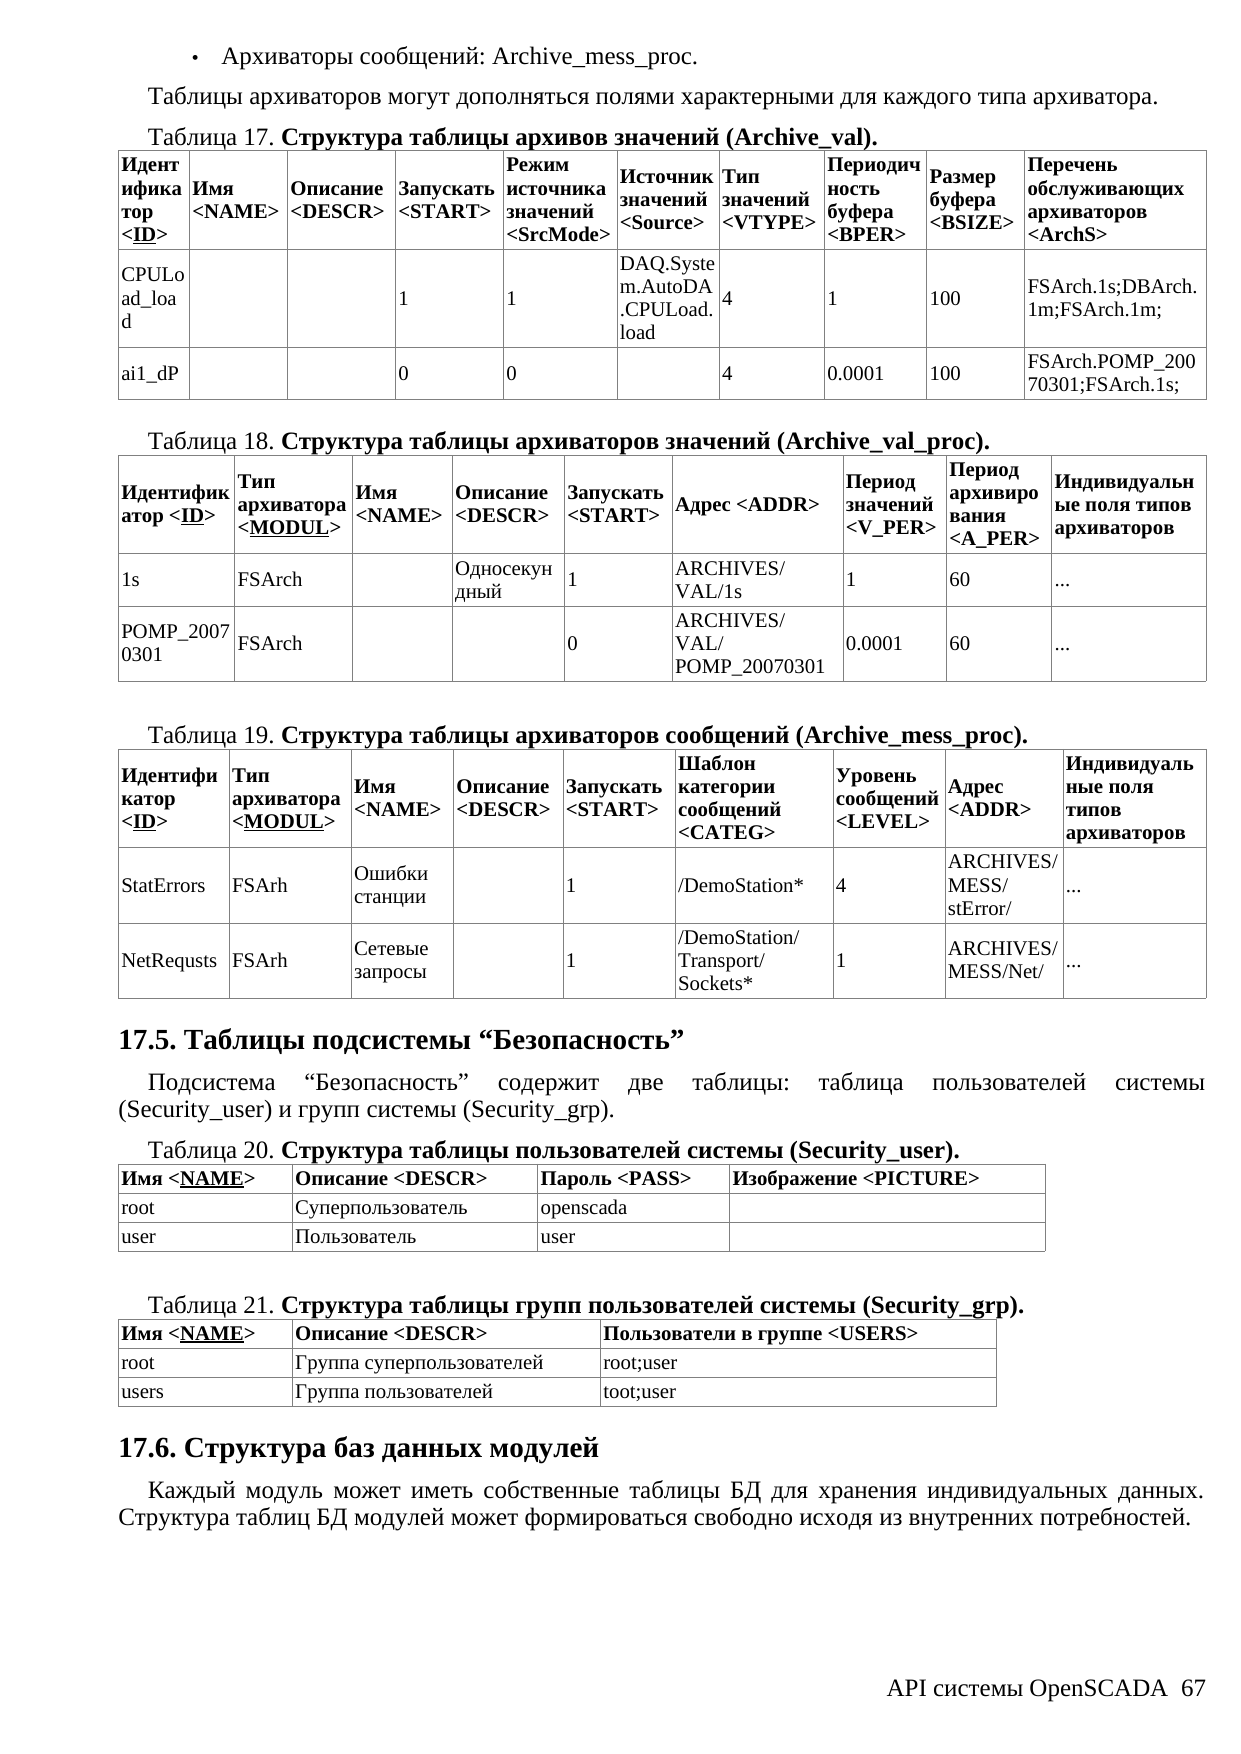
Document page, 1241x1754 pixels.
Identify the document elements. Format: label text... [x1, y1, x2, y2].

table_header Имя <NAME> [353, 456, 452, 553]
table_cell 0 [396, 348, 503, 399]
table_cell FSArch.1s;DBArch.1m;FSArch.1m; [1025, 250, 1206, 347]
table_cell FSArh [230, 924, 351, 998]
table_cell ... [1052, 554, 1206, 606]
table_cell FSArch.POMP_20070301;FSArch.1s; [1025, 348, 1206, 399]
table_header Имя <NAME> [352, 750, 453, 847]
table_cell 100 [927, 348, 1024, 399]
table_cell [190, 348, 287, 399]
table_cell Группа суперпользователей [293, 1349, 600, 1377]
table_header Уровень сообщений <LEVEL> [834, 750, 945, 847]
table_cell user [538, 1223, 729, 1251]
table_cell /DemoStation/Transport/Sockets* [676, 924, 833, 998]
list Таблица 17. Структура таблицы архивов значений (Archive_val). [118, 123, 1206, 150]
table_header Индивидуальные поля типов архиваторов [1064, 750, 1206, 847]
table_cell 0.0001 [844, 607, 946, 681]
table_cell ARCHIVES/VAL/POMP_20070301 [673, 607, 843, 681]
table_cell [288, 348, 395, 399]
table_cell 1 [504, 250, 617, 347]
table_header Пароль <PASS> [538, 1165, 729, 1192]
table_cell [454, 924, 563, 998]
table_cell FSArch [235, 607, 352, 681]
table_cell Суперпользователь [293, 1194, 537, 1222]
table_cell NetRequsts [119, 924, 229, 998]
table_cell [453, 607, 564, 681]
table_cell /DemoStation* [676, 848, 833, 923]
table_header Адрес <ADDR> [946, 750, 1063, 847]
table_cell 4 [720, 250, 824, 347]
table_cell root [119, 1194, 292, 1222]
table_cell ... [1064, 924, 1206, 998]
table_cell ARCHIVES/MESS/Net/ [946, 924, 1063, 998]
table_header Пользователи в группе <USERS> [601, 1320, 996, 1348]
table_cell 1 [565, 554, 672, 606]
table_header Период значений <V_PER> [844, 456, 946, 553]
table_cell 0 [565, 607, 672, 681]
table_cell [353, 554, 452, 606]
table_cell openscada [538, 1194, 729, 1222]
table_cell 1 [564, 848, 675, 923]
table_cell 1 [396, 250, 503, 347]
table_header Источник значений <Source> [618, 151, 719, 249]
list Таблица 18. Структура таблицы архиваторов значений (Archive_val_proc). [118, 427, 1206, 455]
table_header Описание <DESCR> [454, 750, 563, 847]
table_cell FSArh [230, 848, 351, 923]
table_cell [618, 348, 719, 399]
table_header Описание <DESCR> [288, 151, 395, 249]
table_cell ARCHIVES/MESS/stError/ [946, 848, 1063, 923]
table_cell 1 [564, 924, 675, 998]
table_cell Сетевые запросы [352, 924, 453, 998]
list Таблица 19. Структура таблицы архиваторов сообщений (Archive_mess_proc). [118, 721, 1206, 749]
table_cell [190, 250, 287, 347]
table_cell DAQ.System.AutoDA.CPULoad.load [618, 250, 719, 347]
table_header Имя <NAME> [119, 1165, 292, 1192]
table_header Перечень обслуживающих архиваторов <ArchS> [1025, 151, 1206, 249]
table_header Тип архиватора <MODUL> [235, 456, 352, 553]
table_cell [730, 1194, 1045, 1222]
table_header Период архивирования <A_PER> [947, 456, 1051, 553]
table_cell 4 [834, 848, 945, 923]
subtitle 17.5. Таблицы подсистемы “Безопасность” [118, 1023, 1206, 1055]
list Таблица 20. Структура таблицы пользователей системы (Security_user). [118, 1136, 1206, 1163]
table_header Индивидуальные поля типов архиваторов [1052, 456, 1206, 553]
text Таблицы архиваторов могут дополняться полями характерными для каждого типа архиватора. [118, 82, 1206, 110]
table_cell Ошибки станции [352, 848, 453, 923]
table_cell 0 [504, 348, 617, 399]
table_header Запускать <START> [565, 456, 672, 553]
table_header Идентификатор <ID> [119, 151, 189, 249]
table_cell [288, 250, 395, 347]
table_cell FSArch [235, 554, 352, 606]
table_cell users [119, 1378, 292, 1406]
table_header Изображение <PICTURE> [730, 1165, 1045, 1192]
table_cell ... [1052, 607, 1206, 681]
table_header Описание <DESCR> [453, 456, 564, 553]
table_cell toot;user [601, 1378, 996, 1406]
table_cell POMP_20070301 [119, 607, 234, 681]
table_cell [353, 607, 452, 681]
table_cell Группа пользователей [293, 1378, 600, 1406]
table_header Описание <DESCR> [293, 1165, 537, 1192]
table_header Периодичность буфера <BPER> [825, 151, 926, 249]
table_cell [454, 848, 563, 923]
table_header Тип архиватора <MODUL> [230, 750, 351, 847]
table_cell user [119, 1223, 292, 1251]
table_header Тип значений <VTYPE> [720, 151, 824, 249]
table_cell Пользователь [293, 1223, 537, 1251]
table_cell 60 [947, 554, 1051, 606]
table_header Запускать <START> [396, 151, 503, 249]
table_cell Односекундный [453, 554, 564, 606]
table_cell ... [1064, 848, 1206, 923]
table_header Описание <DESCR> [293, 1320, 600, 1348]
table_cell root [119, 1349, 292, 1377]
table_cell 1s [119, 554, 234, 606]
table_cell root;user [601, 1349, 996, 1377]
table_header Режим источника значений <SrcMode> [504, 151, 617, 249]
subtitle 17.6. Структура баз данных модулей [118, 1431, 1206, 1463]
table_cell StatErrors [119, 848, 229, 923]
table_header Адрес <ADDR> [673, 456, 843, 553]
list Архиваторы сообщений: Archive_mess_proc. [162, 42, 1206, 70]
table_cell [730, 1223, 1045, 1251]
table_cell 0.0001 [825, 348, 926, 399]
table_header Идентификатор <ID> [119, 456, 234, 553]
table_header Запускать <START> [564, 750, 675, 847]
table_cell ARCHIVES/VAL/1s [673, 554, 843, 606]
table_cell 1 [834, 924, 945, 998]
table_cell 4 [720, 348, 824, 399]
list Таблица 21. Структура таблицы групп пользователей системы (Security_grp). [118, 1291, 1206, 1319]
table_cell 1 [844, 554, 946, 606]
table_cell 60 [947, 607, 1051, 681]
table_header Шаблон категории сообщений <CATEG> [676, 750, 833, 847]
table_cell ai1_dP [119, 348, 189, 399]
table_cell CPULoad_load [119, 250, 189, 347]
table_cell 100 [927, 250, 1024, 347]
table_cell 1 [825, 250, 926, 347]
table_header Размер буфера <BSIZE> [927, 151, 1024, 249]
text Подсистема “Безопасность” содержит две таблицы: таблица пользователей системы (Security_user) и групп системы (Security_grp). [118, 1068, 1206, 1123]
table_header Идентификатор <ID> [119, 750, 229, 847]
table_header Имя <NAME> [119, 1320, 292, 1348]
text Каждый модуль может иметь собственные таблицы БД для хранения индивидуальных данных. Структура таблиц БД модулей может формироваться свободно исходя из внутренних потребностей. [118, 1476, 1206, 1531]
table_header Имя <NAME> [190, 151, 287, 249]
